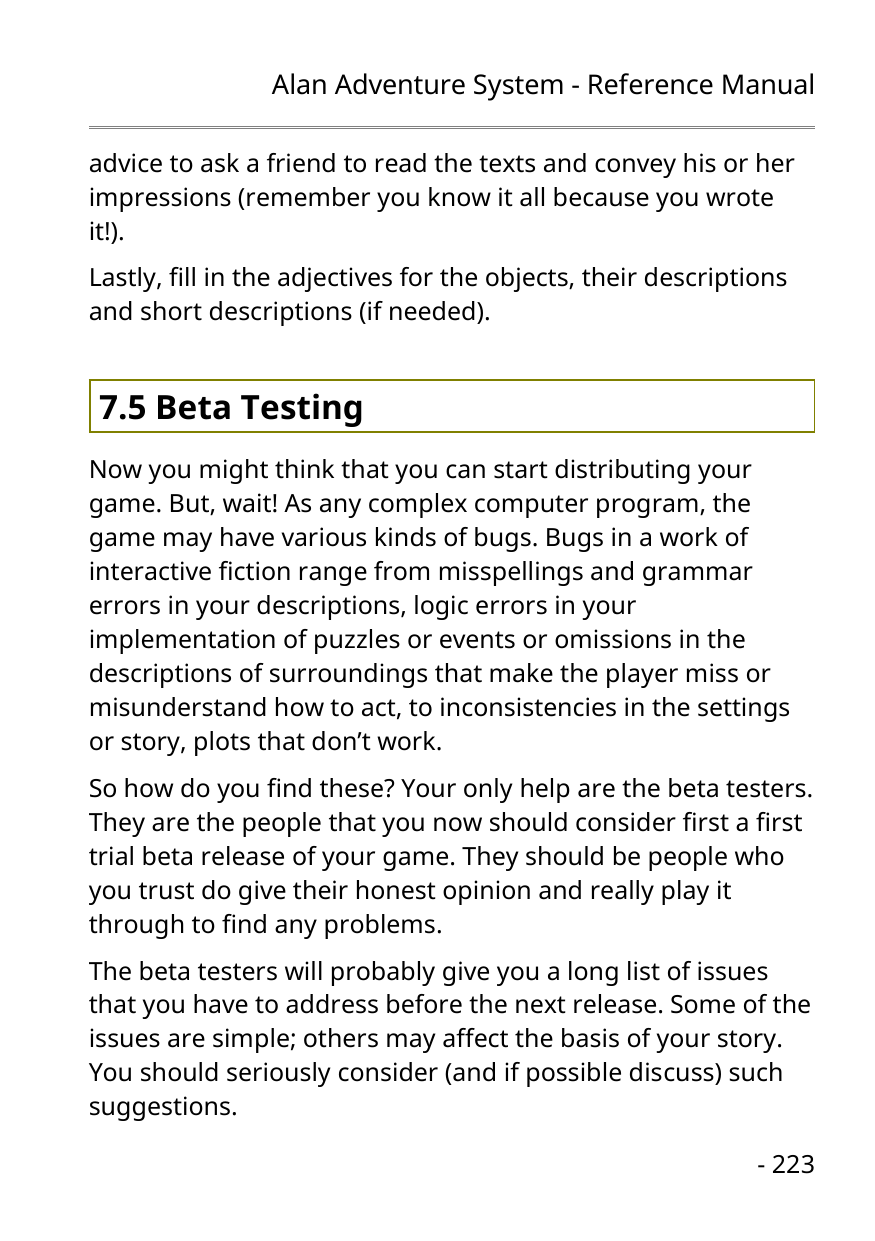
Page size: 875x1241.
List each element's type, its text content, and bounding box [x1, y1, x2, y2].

text Now you might think that you can start distributing your game. But, wait! As any complex computer program, the game may have various kinds of bugs. Bugs in a work of interactive fiction range from misspellings and grammar errors in your descriptions, logic errors in your implementation of puzzles or events or omissions in the descriptions of surroundings that make the player miss or misunderstand how to act, to inconsistencies in the settings or story, plots that don’t work. [88, 452, 815, 758]
text So how do you find these? Your only help are the beta testers. They are the people that you now should consider first a first trial beta release of your game. They should be people who you trust do give their honest opinion and really play it through to find any problems. [88, 771, 815, 941]
text advice to ask a friend to read the texts and convey his or her impressions (remember you know it all because you wrote it!). [88, 146, 815, 247]
subtitle Beta Testing [91, 381, 814, 431]
text The beta testers will probably give you a long list of issues that you have to address before the next release. Some of the issues are simple; others may af­fect the basis of your story. You should seriously consider (and if possible dis­cuss) such suggestions. [88, 953, 815, 1123]
text Lastly, fill in the adjectives for the objects, their descriptions and short de­scriptions (if needed). [88, 260, 815, 328]
